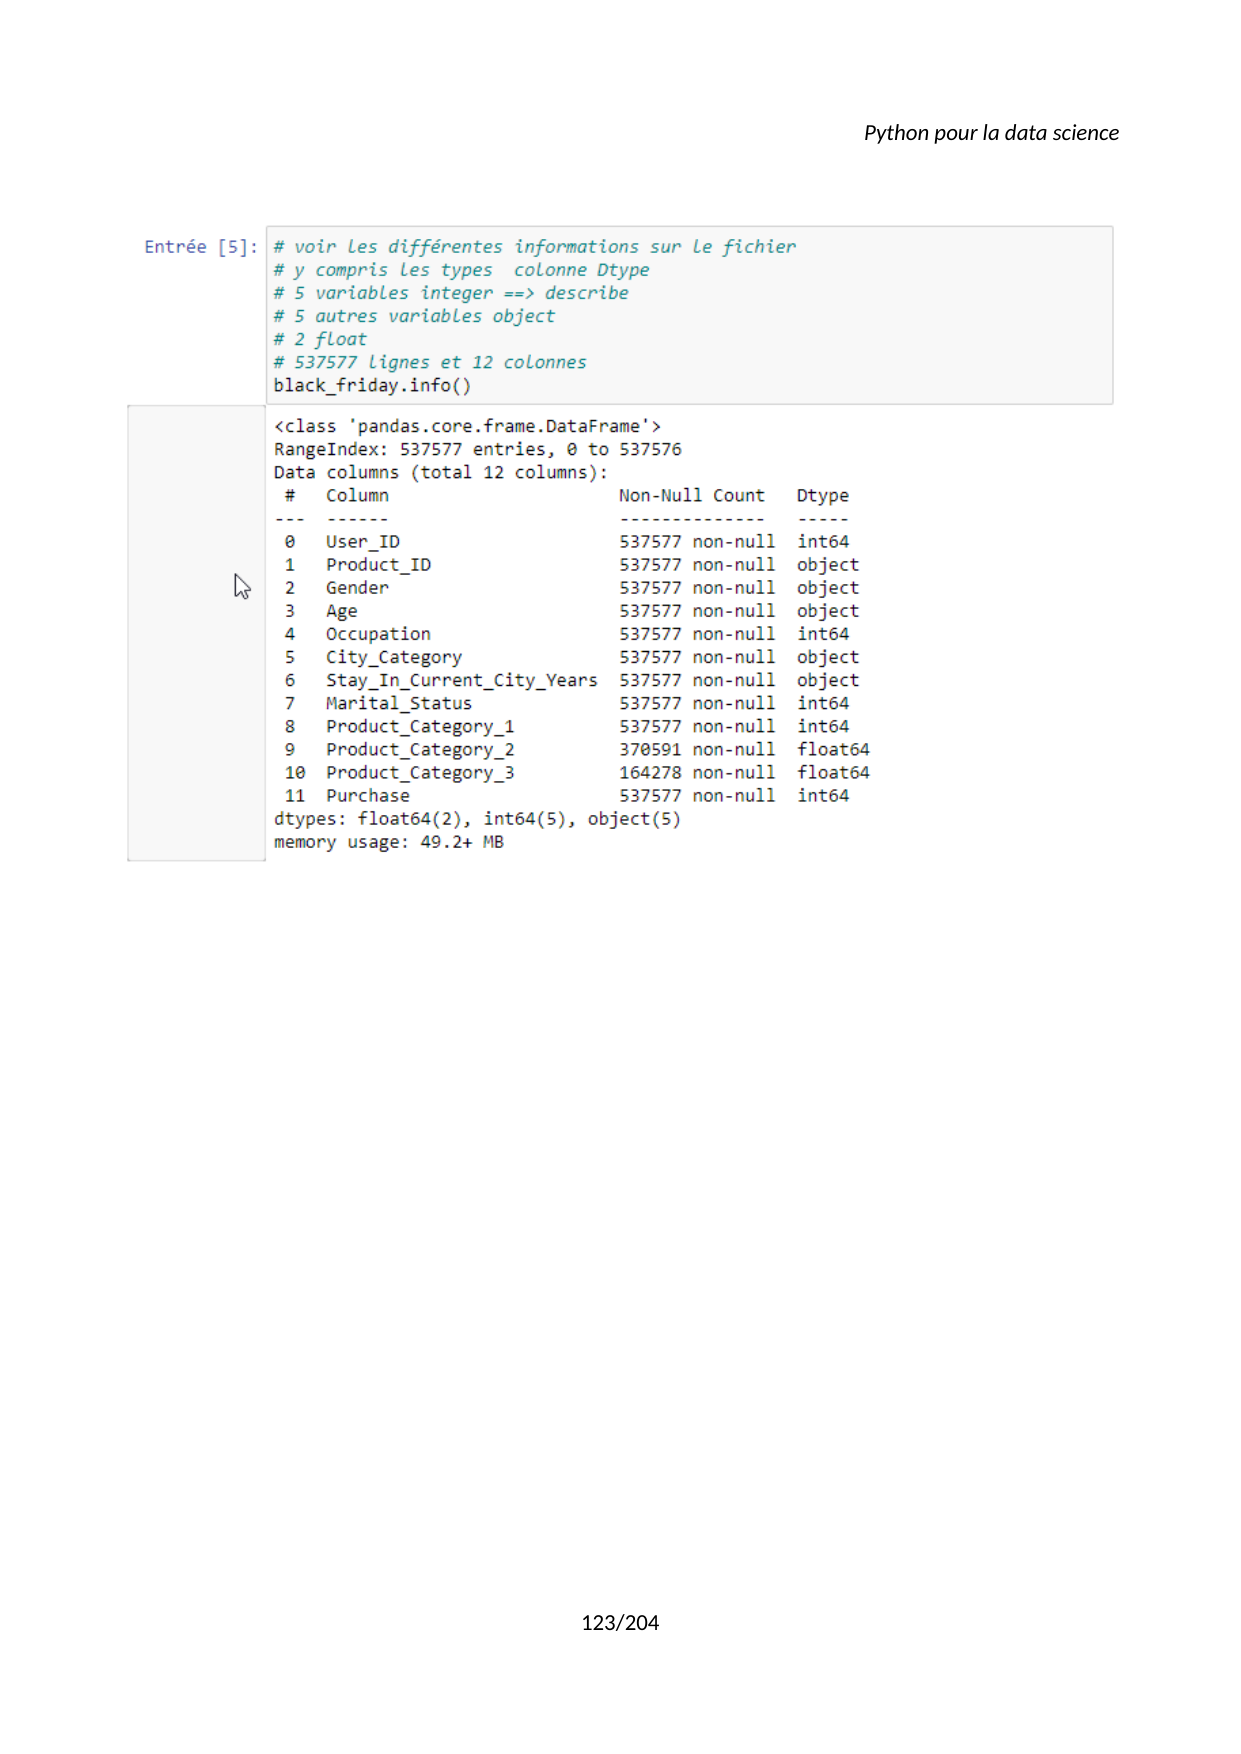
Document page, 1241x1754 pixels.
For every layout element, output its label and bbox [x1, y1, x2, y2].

picture [118, 219, 1122, 867]
